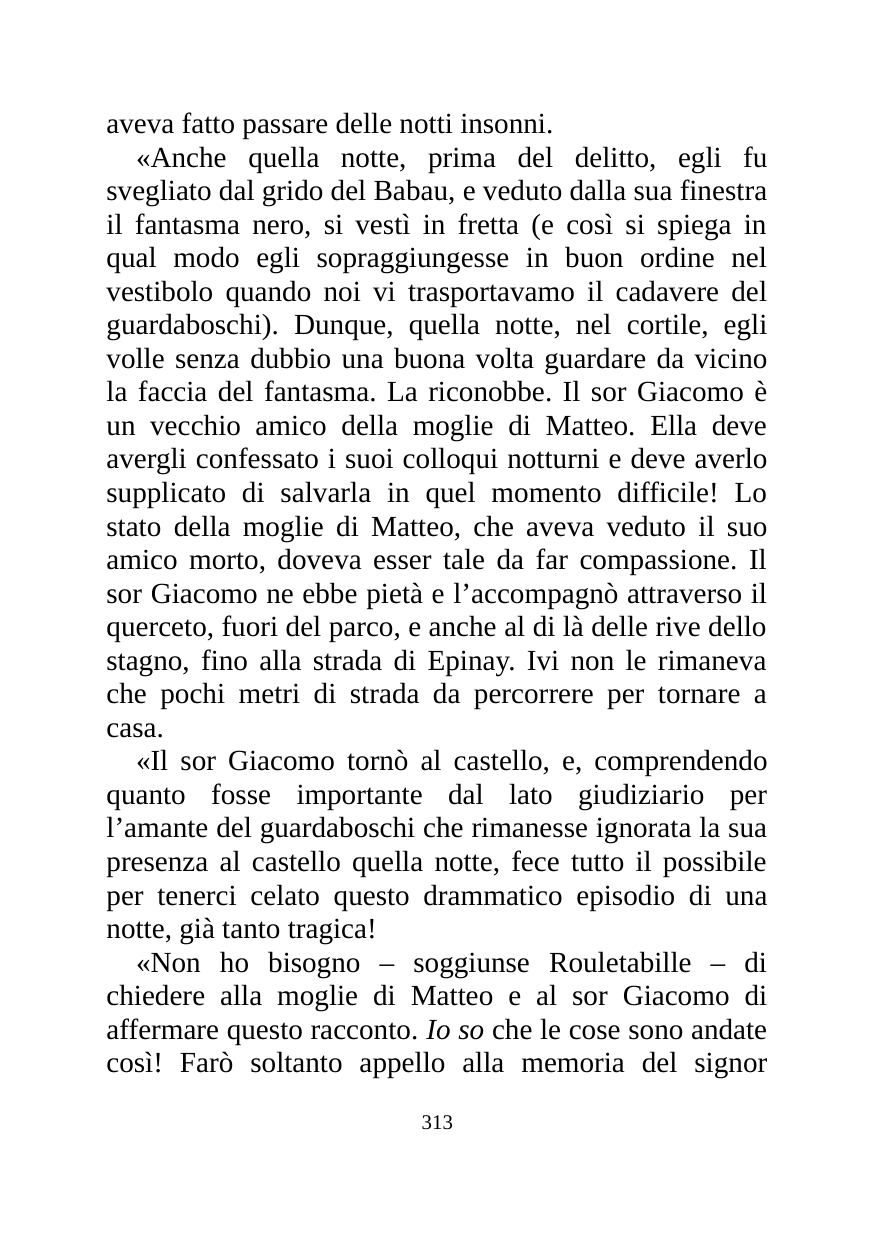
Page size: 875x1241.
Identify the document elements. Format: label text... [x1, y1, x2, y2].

text aveva fatto passare delle notti insonni. [106, 106, 768, 140]
text «Il sor Giacomo tornò al castello, e, comprendendo quanto fosse importante dal lato giudiziario per l’amante del guardaboschi che rimanesse ignorata la sua presenza al castello quella notte, fece tutto il possibile per tenerci celato questo drammatico episodio di una notte, già tanto tragica! [106, 743, 768, 945]
text «Anche quella notte, prima del delitto, egli fu svegliato dal grido del Babau, e veduto dalla sua finestra il fantasma nero, si vestì in fretta (e così si spiega in qual modo egli sopraggiungesse in buon ordine nel vestibolo quando noi vi trasportavamo il cadavere del guardaboschi). Dunque, quella notte, nel cortile, egli volle senza dubbio una buona volta guardare da vicino la faccia del fantasma. La riconobbe. Il sor Giacomo è un vecchio amico della moglie di Matteo. Ella deve avergli confessato i suoi colloqui notturni e deve averlo supplicato di salvarla in quel momento difficile! Lo stato della moglie di Matteo, che aveva veduto il suo amico morto, doveva esser tale da far compassione. Il sor Giacomo ne ebbe pietà e l’accompagnò attraverso il querceto, fuori del parco, e anche al di là delle rive dello stagno, fino alla strada di Epinay. Ivi non le rimaneva che pochi metri di strada da percorrere per tornare a casa. [106, 140, 768, 743]
text «Non ho bisogno – soggiunse Rouletabille – di chiedere alla moglie di Matteo e al sor Giacomo di affermare questo racconto. Io so che le cose sono andate così! Farò soltanto appello alla memoria del signor [106, 945, 768, 1079]
